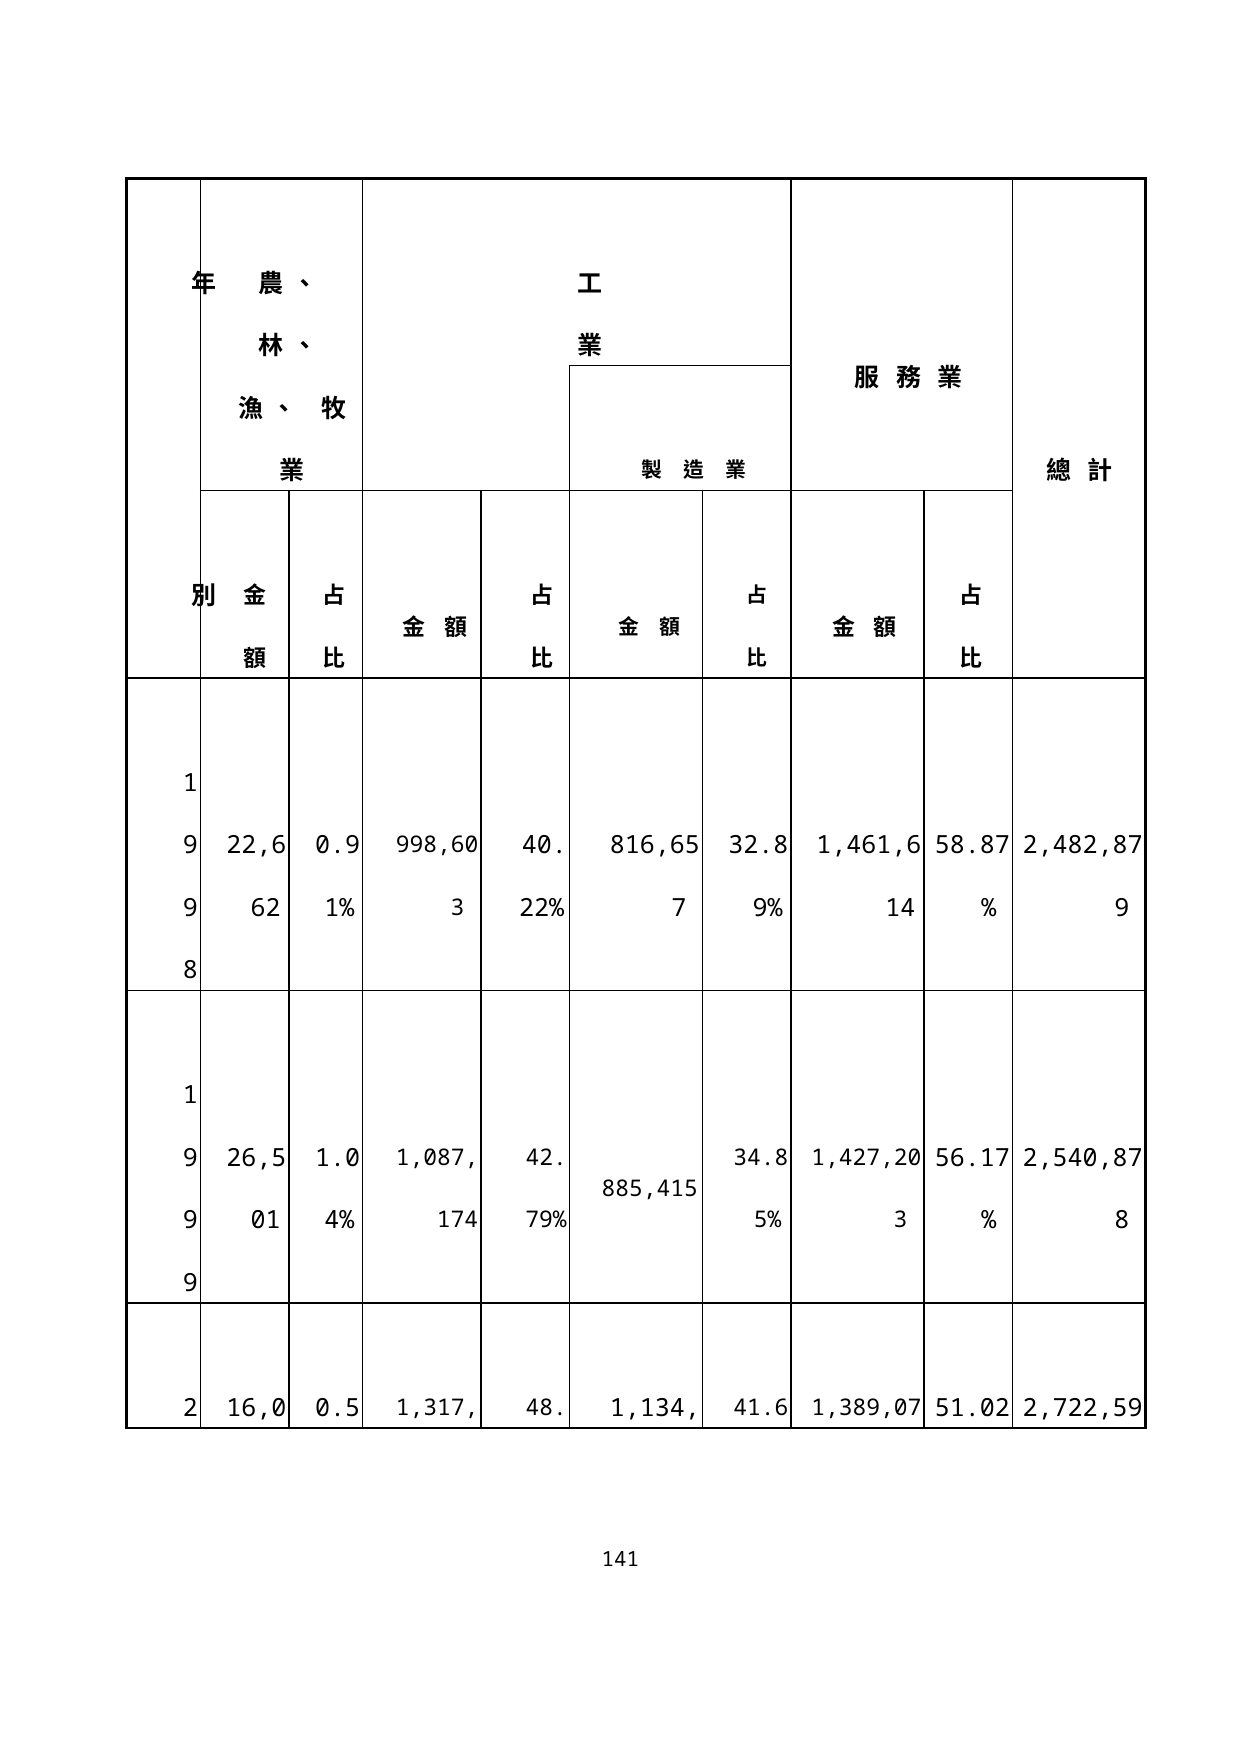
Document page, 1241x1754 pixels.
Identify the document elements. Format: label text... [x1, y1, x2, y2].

table_header 農、林、 漁、牧業 [201, 180, 362, 490]
table_header 總計 [1013, 180, 1144, 490]
table_cell 1,461,614 [792, 679, 923, 990]
table_header 年 [128, 180, 200, 490]
table_cell 金額 [792, 491, 923, 677]
table_cell 1,317, [363, 1304, 480, 1427]
table_cell [1013, 490, 1144, 677]
table_cell 58.87% [925, 679, 1012, 990]
table_cell 製造業 [570, 366, 790, 490]
table_cell 16,0 [201, 1304, 288, 1427]
table_cell 0.5 [290, 1304, 362, 1427]
table_cell 2,722,59 [1013, 1304, 1144, 1427]
table_cell 別 [128, 490, 200, 677]
table_cell 金額 [363, 491, 480, 677]
table_cell 1.04% [290, 991, 362, 1302]
table_cell 41.6 [703, 1304, 790, 1427]
table_cell 51.02 [925, 1304, 1012, 1427]
table_cell 48. [482, 1304, 569, 1427]
table_cell 998,603 [363, 679, 480, 990]
table_cell 占比 [290, 491, 362, 677]
table_cell 0.91% [290, 679, 362, 990]
table_cell 885,415 [570, 991, 702, 1302]
table_cell 34.85% [703, 991, 790, 1302]
table_cell 2 [128, 1304, 200, 1427]
table_cell 金額 [201, 491, 288, 677]
table_cell 1,134, [570, 1304, 702, 1427]
table_cell 占比 [925, 491, 1012, 677]
table_cell 2,540,878 [1013, 991, 1144, 1302]
table_cell 56.17% [925, 991, 1012, 1302]
table_cell 2,482,879 [1013, 679, 1144, 990]
table_cell 22,662 [201, 679, 288, 990]
table_cell 32.89% [703, 679, 790, 990]
table_header 工 業 [363, 180, 790, 365]
table_cell 1,087,174 [363, 991, 480, 1302]
table_cell 816,657 [570, 679, 702, 990]
table_cell 金額 [570, 491, 702, 677]
table_cell 1999 [128, 991, 200, 1302]
table_cell 26,501 [201, 991, 288, 1302]
table_cell 占比 [703, 491, 790, 677]
table_cell 42.79% [482, 991, 569, 1302]
table_header 服務業 [792, 180, 1012, 490]
table_cell 占比 [482, 491, 569, 677]
table_cell 40.22% [482, 679, 569, 990]
table_cell 1,427,203 [792, 991, 923, 1302]
table_cell [363, 365, 569, 490]
table_cell 1998 [128, 679, 200, 990]
table_cell 1,389,07 [792, 1304, 923, 1427]
